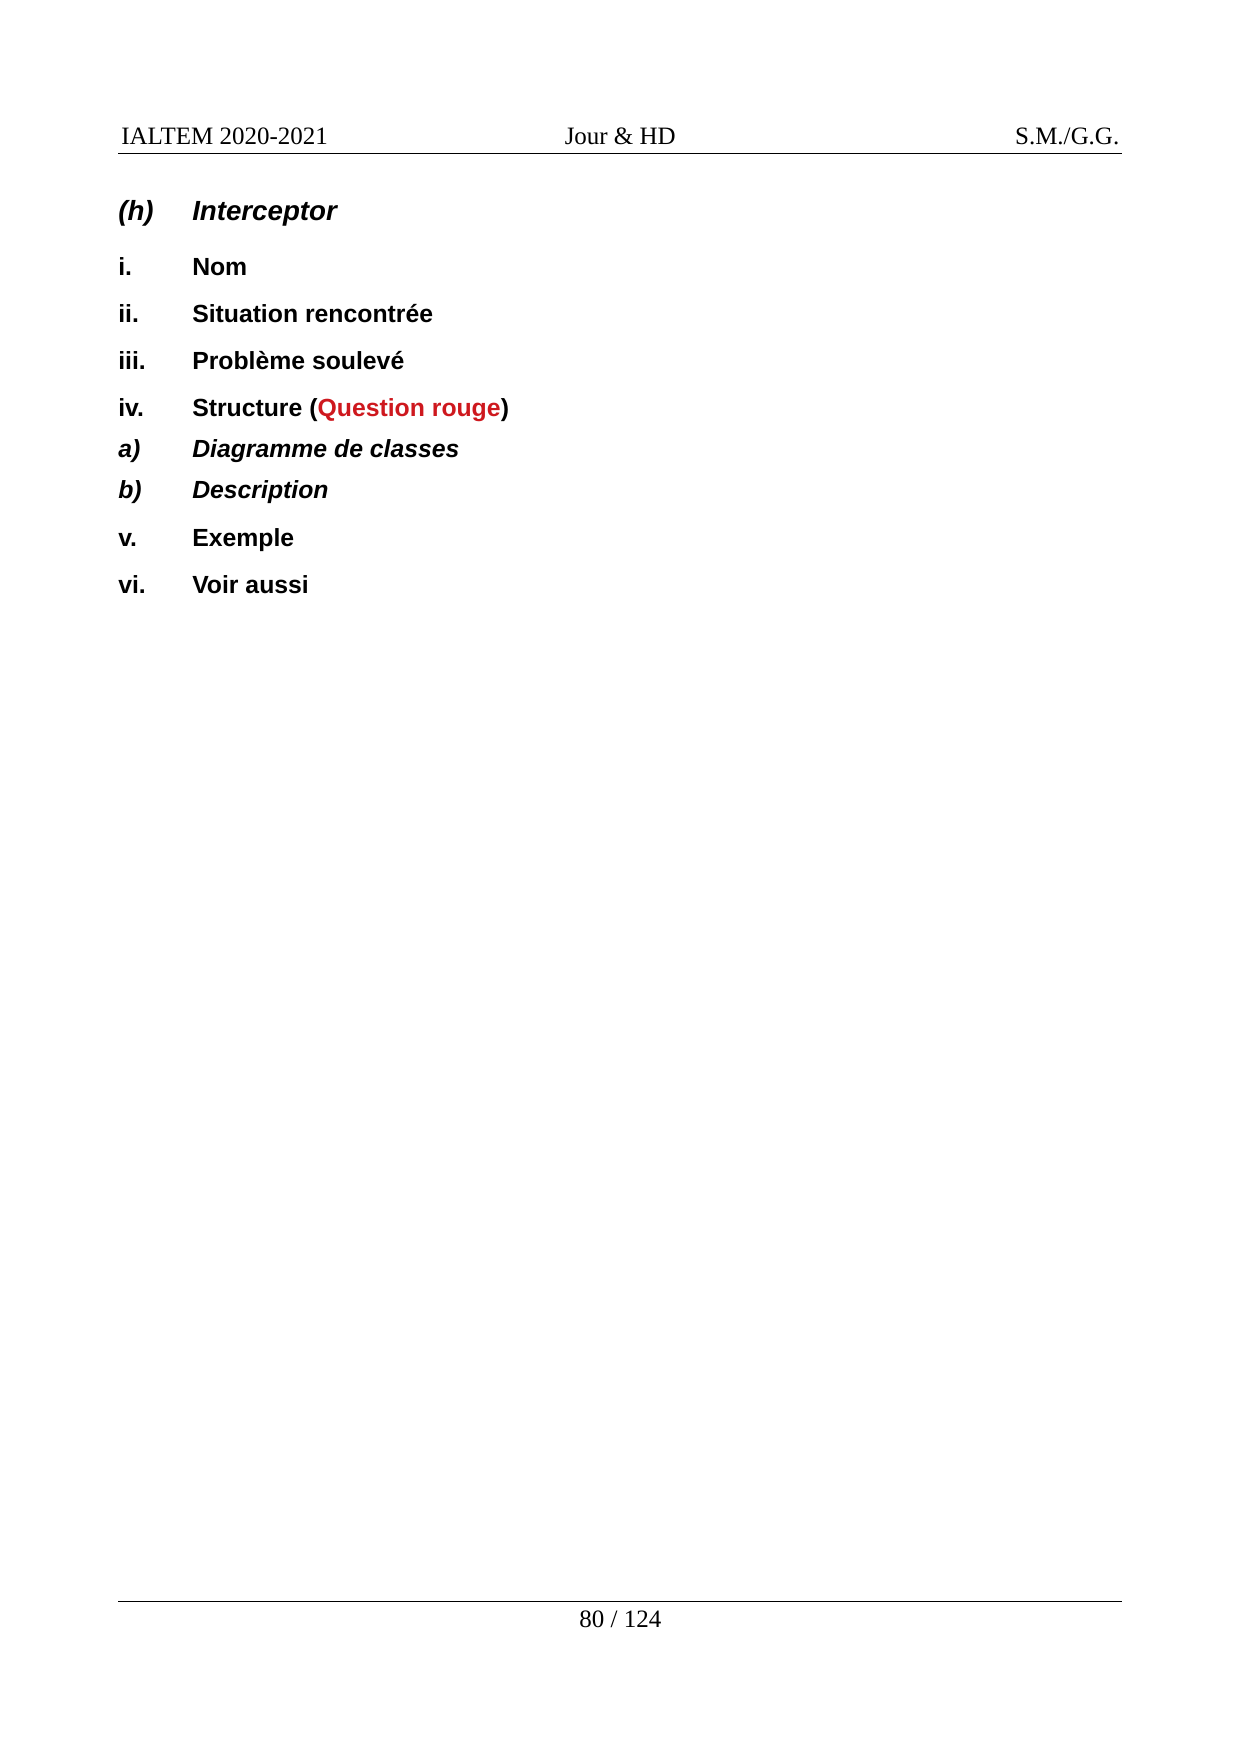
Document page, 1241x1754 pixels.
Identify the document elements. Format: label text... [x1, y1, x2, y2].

subtitle Description [118, 476, 1122, 504]
subtitle Exemple [118, 523, 1122, 551]
subtitle Interceptor [118, 195, 1122, 227]
subtitle Structure (Question rouge) [118, 393, 1122, 422]
subtitle Problème soulevé [118, 346, 1122, 375]
subtitle Situation rencontrée [118, 299, 1122, 327]
subtitle Diagramme de classes [118, 434, 1122, 463]
subtitle Voir aussi [118, 570, 1122, 599]
subtitle Nom [118, 252, 1122, 280]
